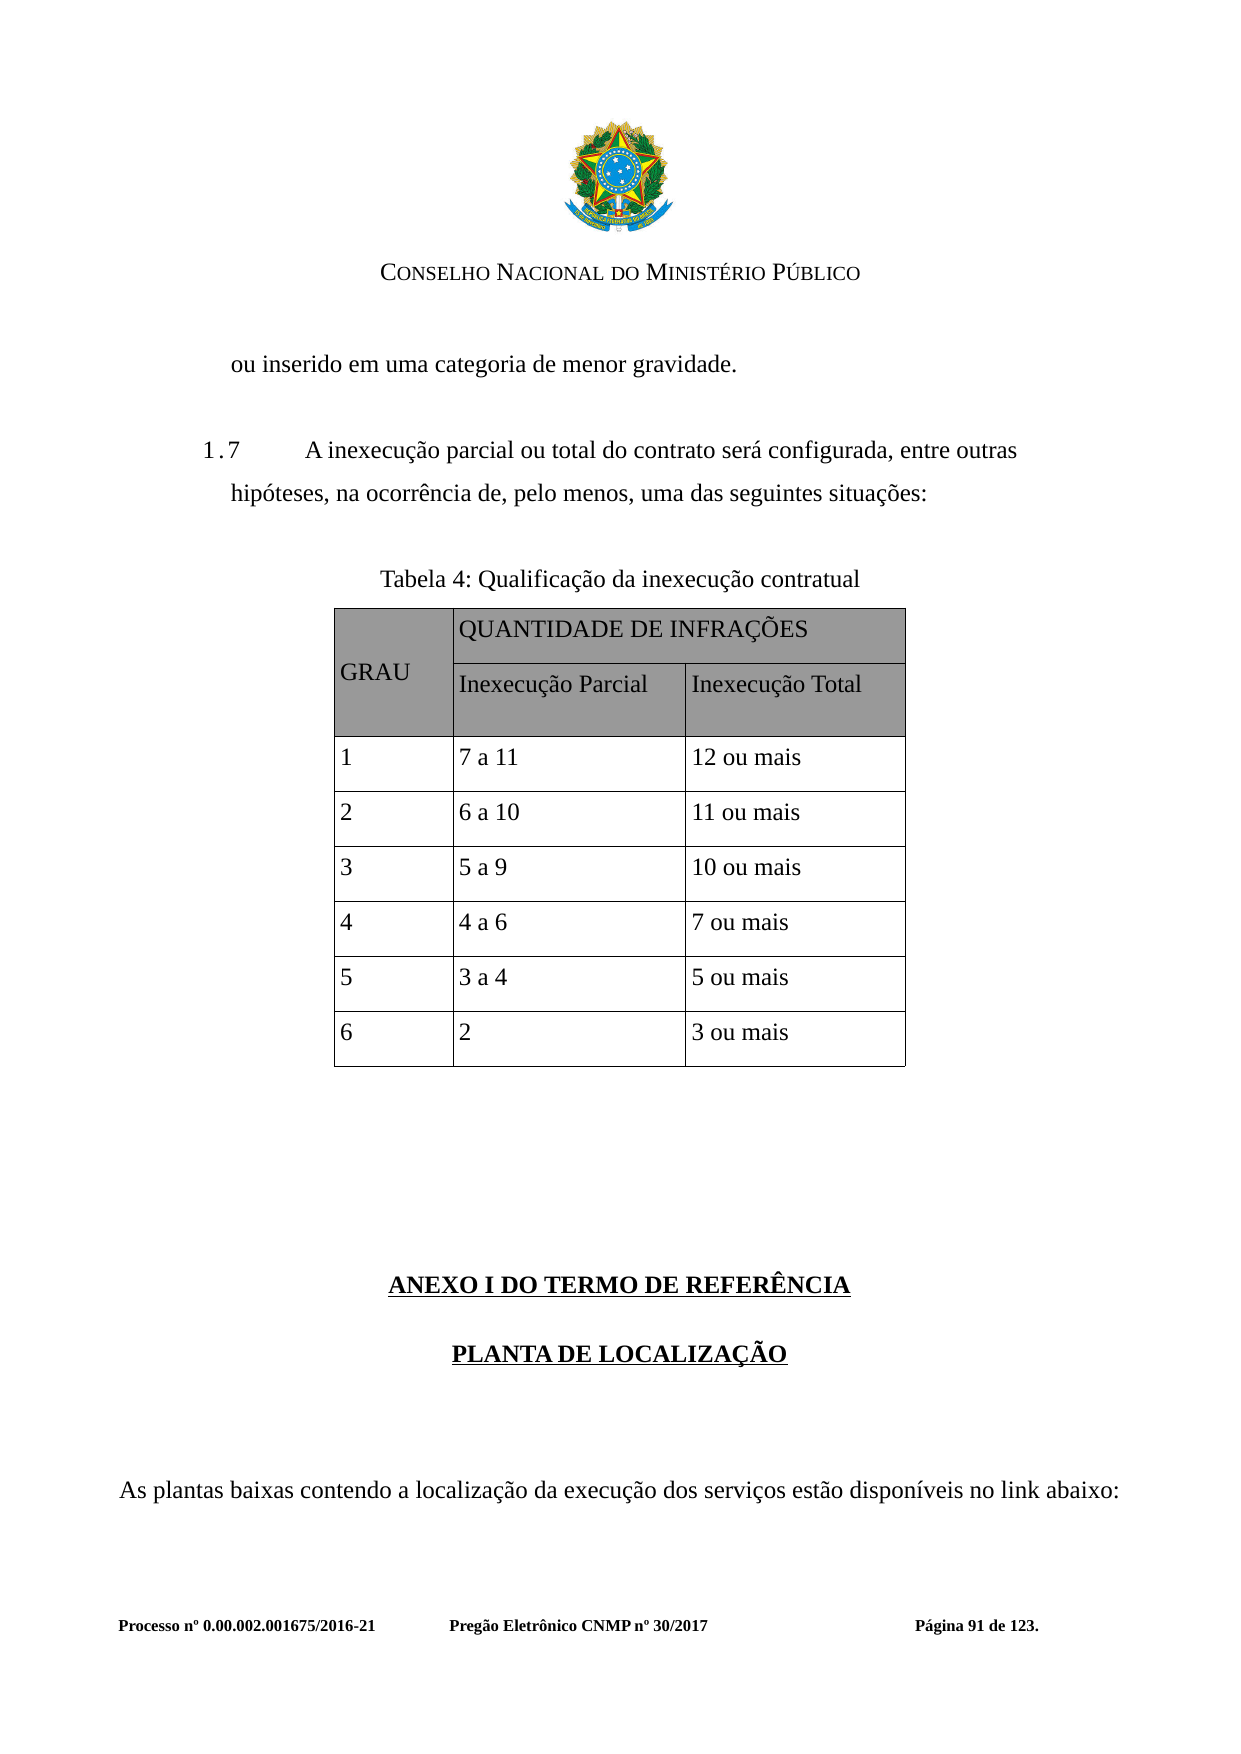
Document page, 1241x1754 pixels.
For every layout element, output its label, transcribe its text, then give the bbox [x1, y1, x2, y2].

table_cell Inexecução Total [686, 664, 905, 736]
table_cell 12 ou mais [686, 737, 905, 791]
table_cell 2 [335, 792, 453, 846]
table_header QUANTIDADE DE INFRAÇÕES [454, 609, 905, 663]
table_cell 6 a 10 [454, 792, 685, 846]
table_cell Inexecução Parcial [454, 664, 685, 736]
text PLANTA DE LOCALIZAÇÃO [118, 1339, 1121, 1367]
table_cell 1 [335, 737, 453, 791]
table_cell 11 ou mais [686, 792, 905, 846]
table_cell 2 [454, 1012, 685, 1066]
table_cell 4 a 6 [454, 902, 685, 956]
table_cell 6 [335, 1012, 453, 1066]
table_cell 5 [335, 957, 453, 1011]
table_cell 5 a 9 [454, 847, 685, 901]
table_header GRAU [335, 609, 453, 736]
table_cell 3 ou mais [686, 1012, 905, 1066]
table_cell 5 ou mais [686, 957, 905, 1011]
list ou inserido em uma categoria de menor gravidade. [193, 349, 1122, 378]
table_cell 7 ou mais [686, 902, 905, 956]
text ANEXO I DO TERMO DE REFERÊNCIA [118, 1271, 1121, 1299]
table_cell 3 a 4 [454, 957, 685, 1011]
list A inexecução parcial ou total do contrato será configurada, entre outras hipóteses, na ocorrência de, pelo menos, uma das seguintes situações: [193, 435, 1122, 507]
table_cell 7 a 11 [454, 737, 685, 791]
text As plantas baixas contendo a localização da execução dos serviços estão disponíveis no link abaixo: [118, 1475, 1121, 1504]
table_cell 4 [335, 902, 453, 956]
text Tabela 4: Qualificação da inexecução contratual [118, 564, 1122, 593]
table_cell 10 ou mais [686, 847, 905, 901]
table_cell 3 [335, 847, 453, 901]
